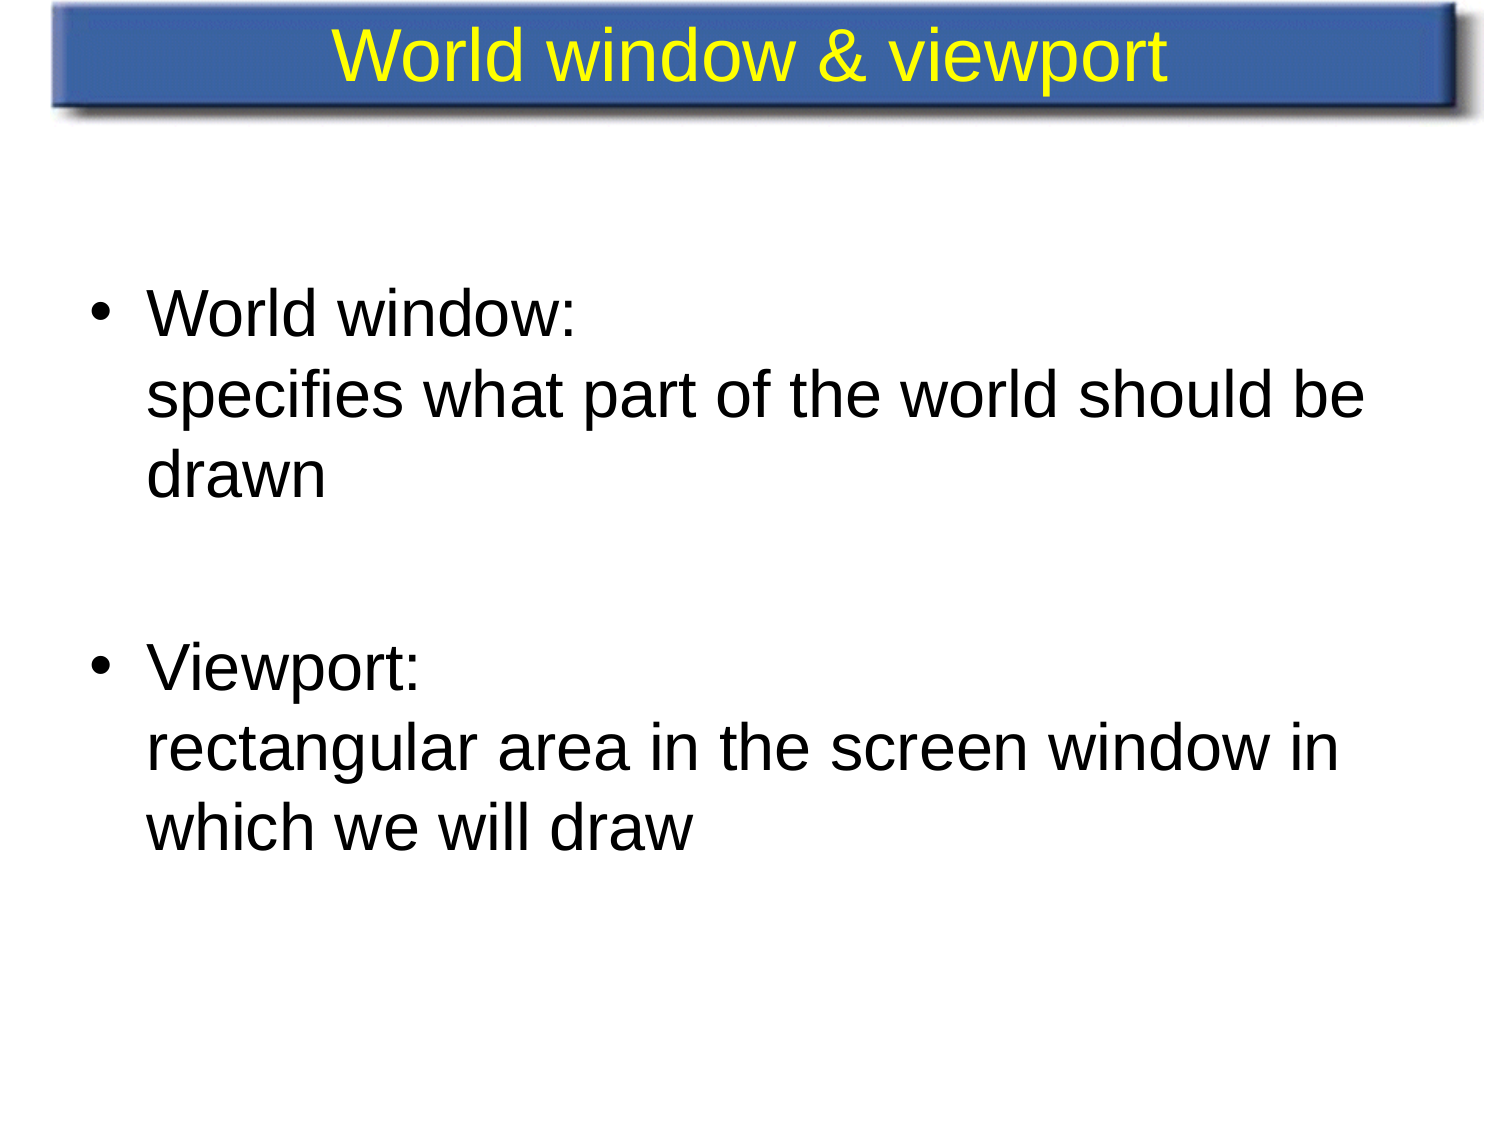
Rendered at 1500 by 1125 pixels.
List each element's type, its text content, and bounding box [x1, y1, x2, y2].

list World window: specifies what part of the world should be drawn Viewport: rectangular area in the screen window in which we will draw [75, 262, 1426, 1006]
title World window & viewport [75, 0, 1426, 105]
picture [50, 0, 1484, 127]
